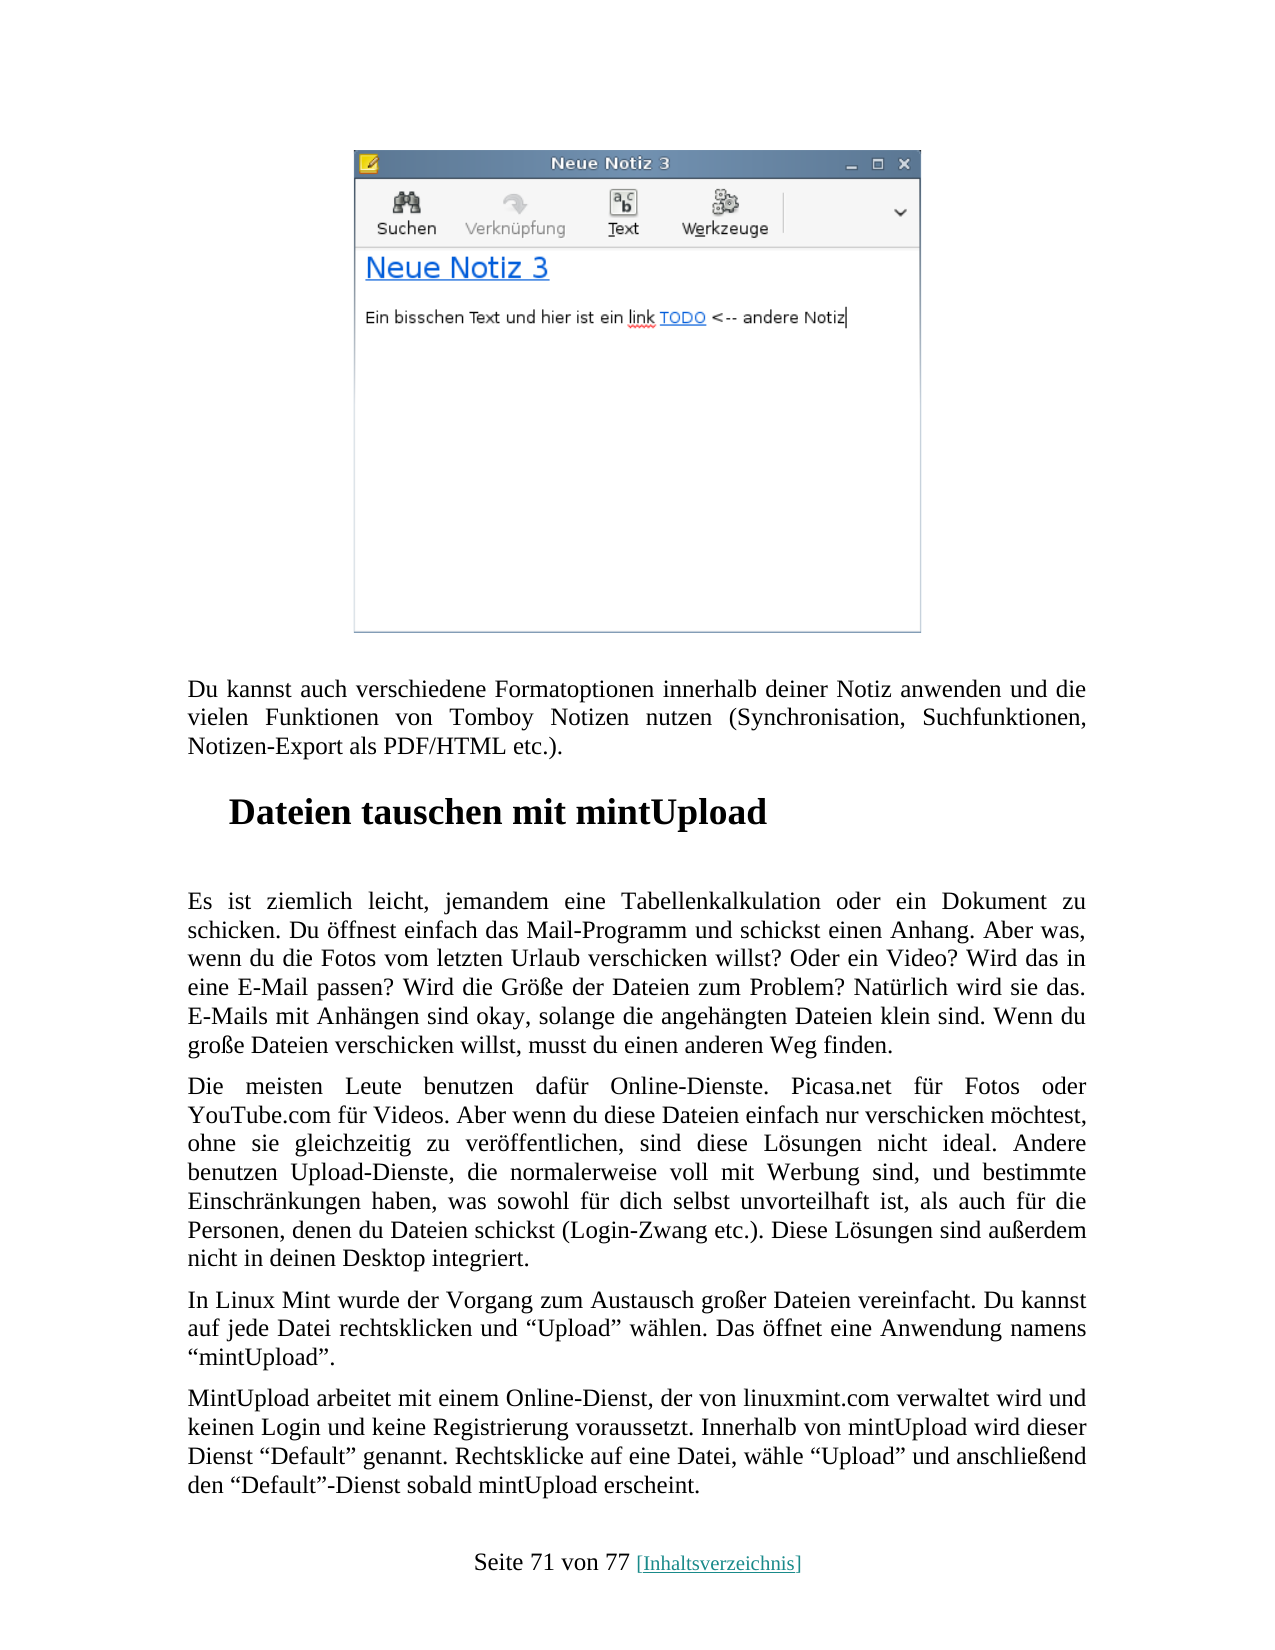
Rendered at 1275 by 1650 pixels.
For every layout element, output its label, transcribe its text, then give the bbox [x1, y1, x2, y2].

text In Linux Mint wurde der Vorgang zum Austausch großer Dateien vereinfacht. Du kannst auf jede Datei rechtsklicken und “Upload” wählen. Das öffnet eine Anwendung namens “mintUpload”. [187, 1285, 1087, 1371]
picture [353, 150, 922, 633]
subtitle Dateien tauschen mit mintUpload [187, 789, 1087, 832]
text Es ist ziemlich leicht, jemandem eine Tabellenkalkulation oder ein Dokument zu schicken. Du öffnest einfach das Mail-Programm und schickst einen Anhang. Aber was, wenn du die Fotos vom letzten Urlaub verschicken willst? Oder ein Video? Wird das in eine E-Mail passen? Wird die Größe der Dateien zum Problem? Natürlich wird sie das. E-Mails mit Anhängen sind okay, solange die angehängten Dateien klein sind. Wenn du große Dateien verschicken willst, musst du einen anderen Weg finden. [187, 886, 1087, 1058]
text MintUpload arbeitet mit einem Online-Dienst, der von linuxmint.com verwaltet wird und keinen Login und keine Registrierung voraussetzt. Innerhalb von mintUpload wird dieser Dienst “Default” genannt. Rechtsklicke auf eine Datei, wähle “Upload” und anschließend den “Default”-Dienst sobald mintUpload erscheint. [187, 1383, 1087, 1498]
text Die meisten Leute benutzen dafür Online-Dienste. Picasa.net für Fotos oder YouTube.com für Videos. Aber wenn du diese Dateien einfach nur verschicken möchtest, ohne sie gleichzeitig zu veröffentlichen, sind diese Lösungen nicht ideal. Andere benutzen Upload-Dienste, die normalerweise voll mit Werbung sind, und bestimmte Einschränkungen haben, was sowohl für dich selbst unvorteilhaft ist, als auch für die Personen, denen du Dateien schickst (Login-Zwang etc.). Diese Lösungen sind außerdem nicht in deinen Desktop integriert. [187, 1071, 1087, 1272]
text Du kannst auch verschiedene Formatoptionen innerhalb deiner Notiz anwenden und die vielen Funktionen von Tomboy Notizen nutzen (Synchronisation, Suchfunktionen, Notizen-Export als PDF/HTML etc.). [187, 674, 1087, 760]
